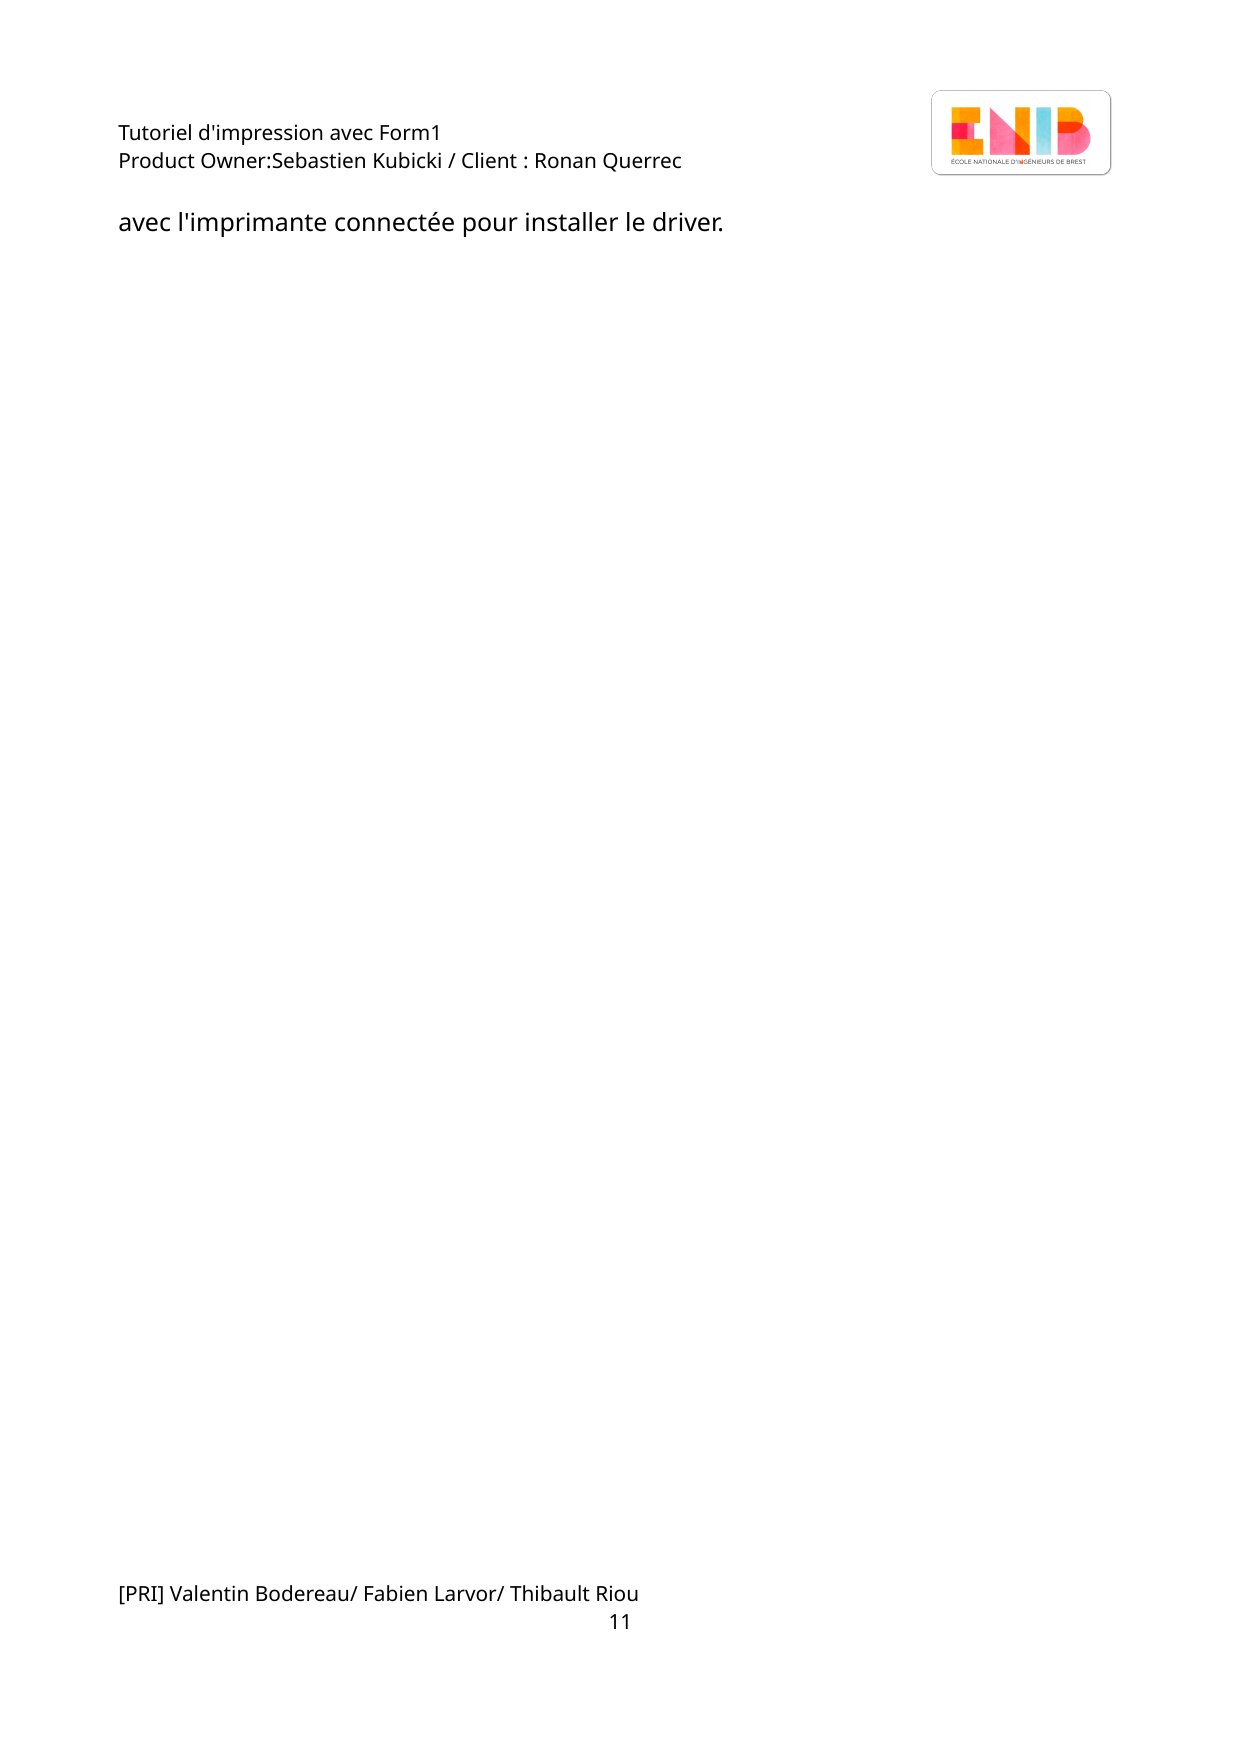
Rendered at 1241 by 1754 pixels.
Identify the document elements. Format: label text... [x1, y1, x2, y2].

picture [930, 90, 1113, 177]
text avec l'imprimante connectée pour installer le driver. [118, 204, 1122, 238]
